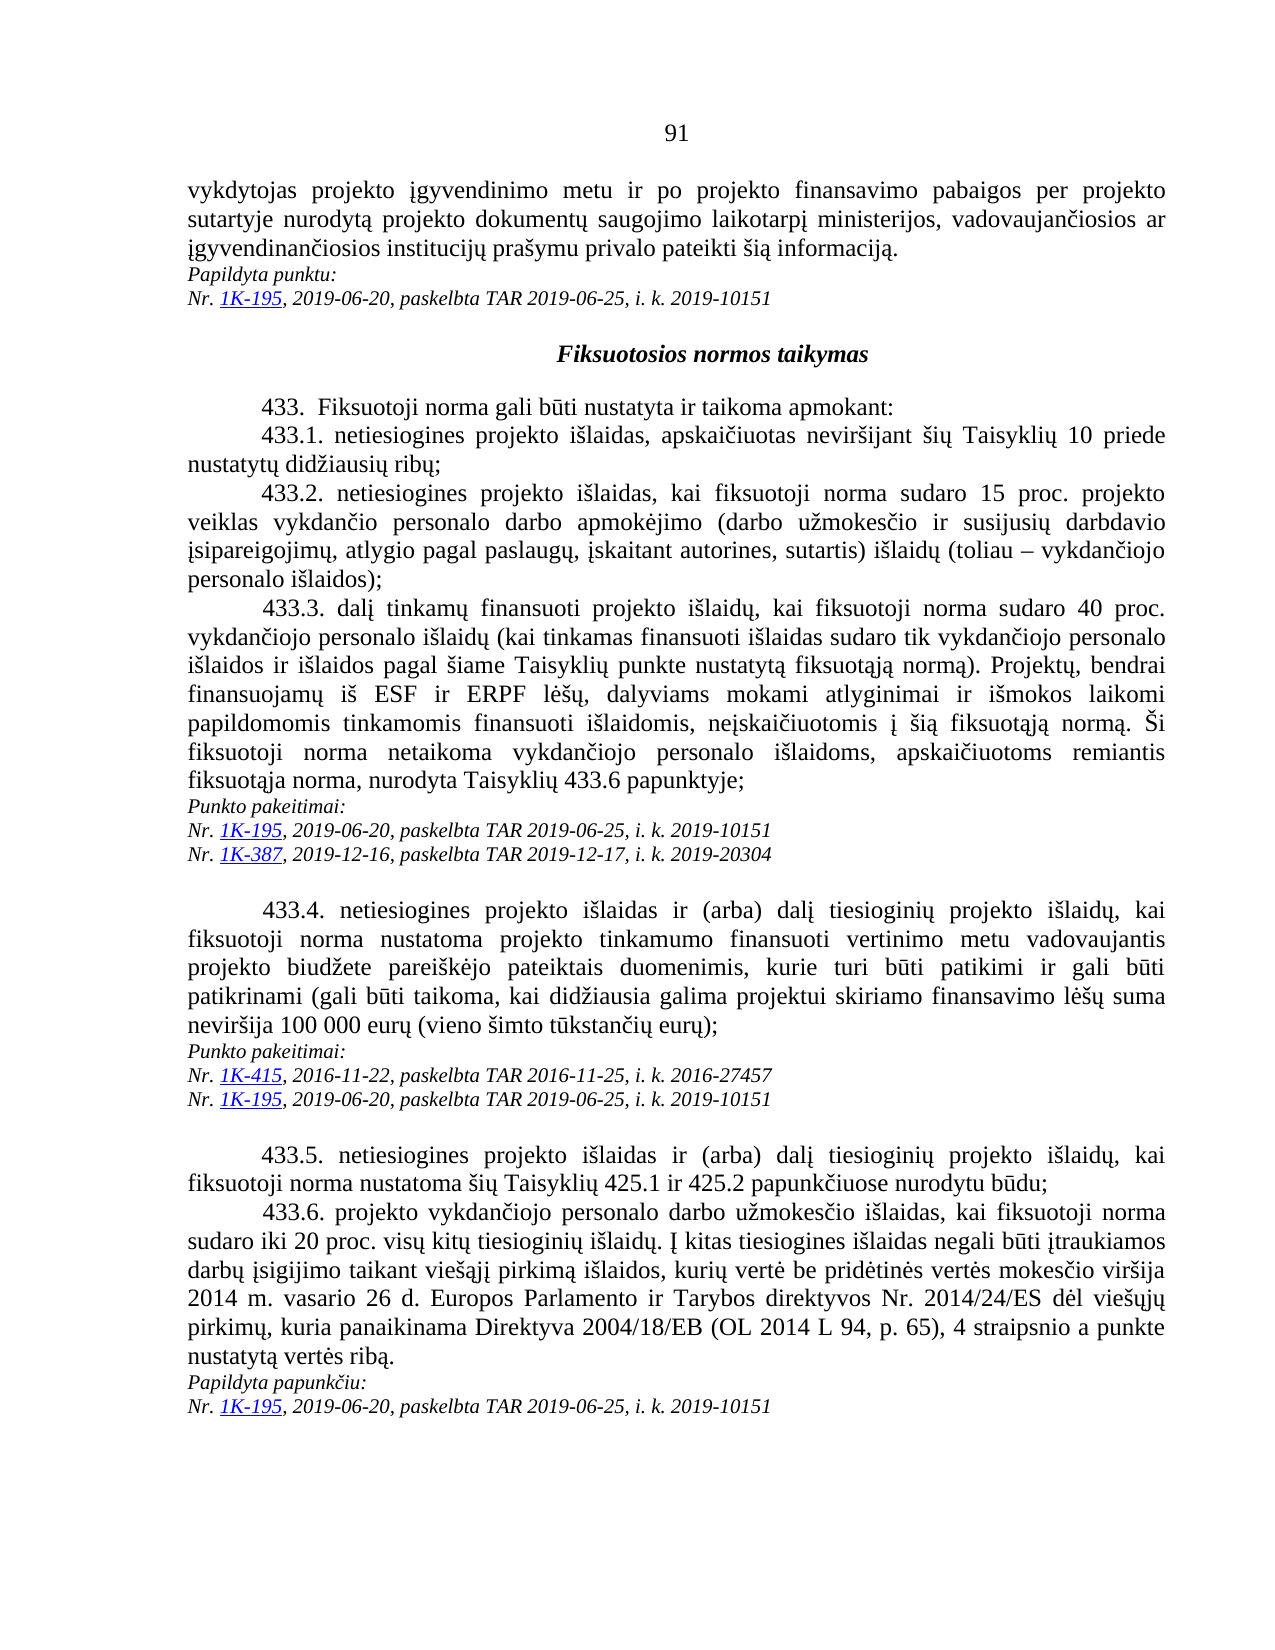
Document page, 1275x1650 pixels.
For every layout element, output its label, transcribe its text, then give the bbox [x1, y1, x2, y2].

text 433.3. dalį tinkamų finansuoti projekto išlaidų, kai fiksuotoji norma sudaro 40 proc. vykdančiojo personalo išlaidų (kai tinkamas finansuoti išlaidas sudaro tik vykdančiojo personalo išlaidos ir išlaidos pagal šiame Taisyklių punkte nustatytą fiksuotąją normą). Projektų, bendrai finansuojamų iš ESF ir ERPF lėšų, dalyviams mokami atlyginimai ir išmokos laikomi papildomomis tinkamomis finansuoti išlaidomis, neįskaičiuotomis į šią fiksuotąją normą. Ši fiksuotoji norma netaikoma vykdančiojo personalo išlaidoms, apskaičiuotoms remiantis fiksuotąja norma, nurodyta Taisyklių 433.6 papunktyje; [187, 593, 1167, 794]
text Punkto pakeitimai: [187, 794, 1167, 818]
text Nr. 1K-195, 2019-06-20, paskelbta TAR 2019-06-25, i. k. 2019-10151 [187, 1087, 1167, 1111]
text vykdytojas projekto įgyvendinimo metu ir po projekto finansavimo pabaigos per projekto sutartyje nurodytą projekto dokumentų saugojimo laikotarpį ministerijos, vadovaujančiosios ar įgyvendinančiosios institucijų prašymu privalo pateikti šią informaciją. [187, 176, 1167, 262]
text Papildyta papunkčiu: [187, 1370, 1167, 1394]
text Nr. 1K-195, 2019-06-20, paskelbta TAR 2019-06-25, i. k. 2019-10151 [187, 286, 1167, 310]
text 433. Fiksuotoji norma gali būti nustatyta ir taikoma apmokant: [187, 392, 1167, 420]
text 433.2. netiesiogines projekto išlaidas, kai fiksuotoji norma sudaro 15 proc. projekto veiklas vykdančio personalo darbo apmokėjimo (darbo užmokesčio ir susijusių darbdavio įsipareigojimų, atlygio pagal paslaugų, įskaitant autorines, sutartis) išlaidų (toliau – vykdančiojo personalo išlaidos); [187, 478, 1167, 593]
text 433.4. netiesiogines projekto išlaidas ir (arba) dalį tiesioginių projekto išlaidų, kai fiksuotoji norma nustatoma projekto tinkamumo finansuoti vertinimo metu vadovaujantis projekto biudžete pareiškėjo pateiktais duomenimis, kurie turi būti patikimi ir gali būti patikrinami (gali būti taikoma, kai didžiausia galima projektui skiriamo finansavimo lėšų suma neviršija 100 000 eurų (vieno šimto tūkstančių eurų); [187, 895, 1167, 1039]
text Papildyta punktu: [187, 262, 1167, 286]
text 433.5. netiesiogines projekto išlaidas ir (arba) dalį tiesioginių projekto išlaidų, kai fiksuotoji norma nustatoma šių Taisyklių 425.1 ir 425.2 papunkčiuose nurodytu būdu; [187, 1140, 1167, 1197]
text Nr. 1K-195, 2019-06-20, paskelbta TAR 2019-06-25, i. k. 2019-10151 [187, 1394, 1167, 1418]
text Nr. 1K-195, 2019-06-20, paskelbta TAR 2019-06-25, i. k. 2019-10151 [187, 818, 1167, 842]
text Punkto pakeitimai: [187, 1039, 1167, 1063]
text 433.6. projekto vykdančiojo personalo darbo užmokesčio išlaidas, kai fiksuotoji norma sudaro iki 20 proc. visų kitų tiesioginių išlaidų. Į kitas tiesiogines išlaidas negali būti įtraukiamos darbų įsigijimo taikant viešąjį pirkimą išlaidos, kurių vertė be pridėtinės vertės mokesčio viršija 2014 m. vasario 26 d. Europos Parlamento ir Tarybos direktyvos Nr. 2014/24/ES dėl viešųjų pirkimų, kuria panaikinama Direktyva 2004/18/EB (OL 2014 L 94, p. 65), 4 straipsnio a punkte nustatytą vertės ribą. [187, 1197, 1167, 1370]
text Nr. 1K-387, 2019-12-16, paskelbta TAR 2019-12-17, i. k. 2019-20304 [187, 842, 1167, 866]
text Fiksuotosios normos taikymas [261, 339, 1167, 367]
text Nr. 1K-415, 2016-11-22, paskelbta TAR 2016-11-25, i. k. 2016-27457 [187, 1063, 1167, 1087]
text 433.1. netiesiogines projekto išlaidas, apskaičiuotas neviršijant šių Taisyklių 10 priede nustatytų didžiausių ribų; [187, 420, 1167, 478]
